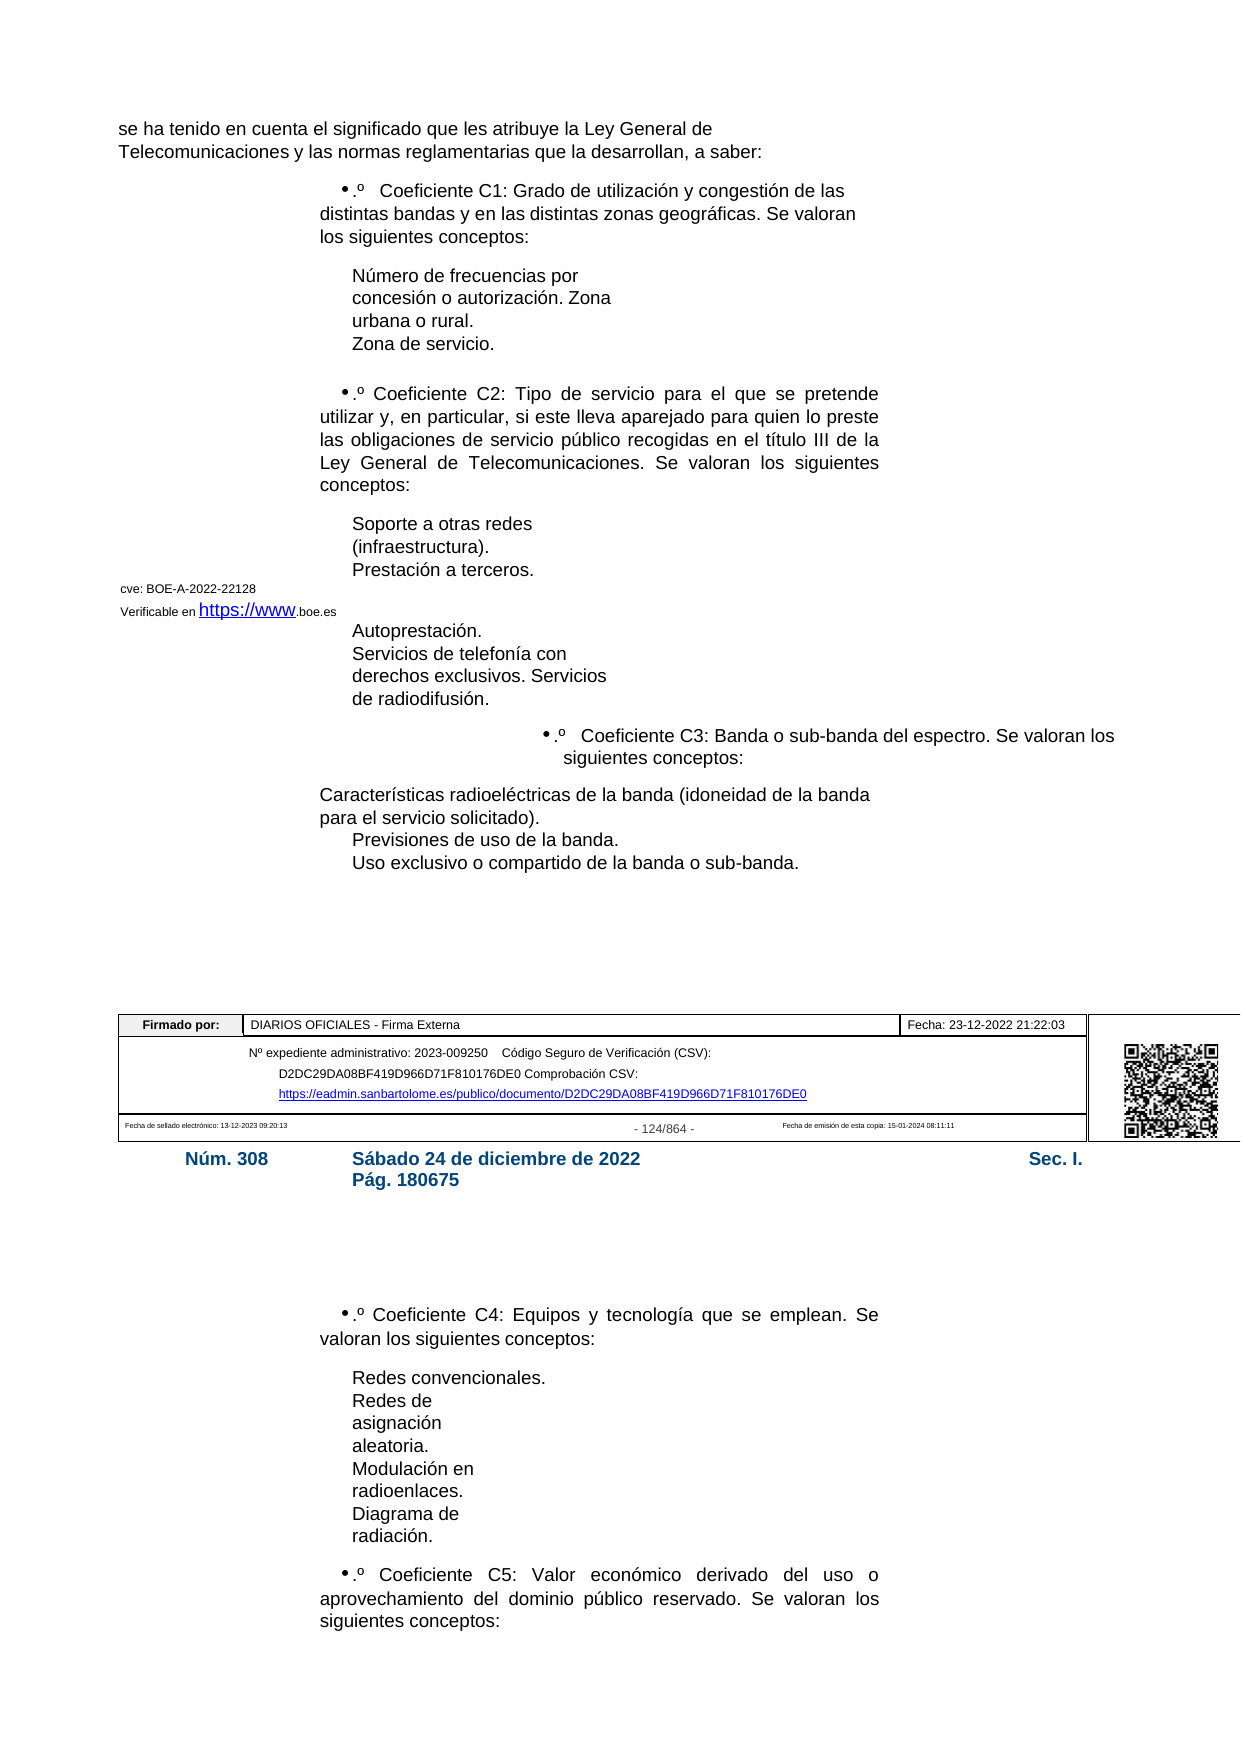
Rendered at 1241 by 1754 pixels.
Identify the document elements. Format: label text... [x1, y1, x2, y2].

list .º Coeficiente C1: Grado de utilización y congestión de las distintas bandas y en las distintas zonas geográficas. Se valoran los siguientes conceptos: [309, 179, 879, 247]
text Soporte a otras redes (infraestructura). Prestación a terceros. [352, 513, 542, 580]
list .º Coeficiente C2: Tipo de servicio para el que se pretende utilizar y, en particular, si este lleva aparejado para quien lo preste las obligaciones de servicio público recogidas en el título III de la Ley General de Telecomunicaciones. Se valoran los siguientes conceptos: [309, 383, 879, 496]
text Autoprestación. [352, 620, 1122, 641]
text Previsiones de uso de la banda. [352, 829, 1122, 851]
text Núm. 308 Sábado 24 de diciembre de 2022 Sec. I. Pág. 180675 [185, 1147, 1122, 1191]
table_header Fecha: 23-12-2022 21:22:03 [901, 1015, 1086, 1035]
text Número de frecuencias por concesión o autorización. Zona urbana o rural. [352, 264, 642, 331]
list .º Coeficiente C5: Valor económico derivado del uso o aprovechamiento del dominio público reservado. Se valoran los siguientes conceptos: [309, 1564, 879, 1632]
list .º Coeficiente C3: Banda o sub-banda del espectro. Se valoran los siguientes conceptos: [542, 724, 1122, 769]
text Redes de asignación aleatoria. Modulación en radioenlaces. Diagrama de radiación. [352, 1389, 477, 1547]
table_header [1089, 1015, 1240, 1141]
text Servicios de telefonía con derechos exclusivos. Servicios de radiodifusión. [352, 643, 627, 709]
text Redes convencionales. [352, 1367, 1122, 1388]
table_header Firmado por: [119, 1015, 242, 1033]
text Características radioeléctricas de la banda (idoneidad de la banda para el servicio solicitado). [319, 784, 879, 828]
table_cell Nº expediente administrativo: 2023-009250 Código Seguro de Verificación (CSV): D2DC29DA08BF419D966D71F810176DE0 Comprobación CSV: https://eadmin.sanbartolome.es/publico/documento/D2DC29DA08BF419D966D71F810176DE0 [119, 1037, 1086, 1113]
text Uso exclusivo o compartido de la banda o sub-banda. [352, 852, 1122, 873]
text Verificable en https://www.boe.es [120, 598, 1122, 620]
text Zona de servicio. [352, 332, 1122, 354]
list .º Coeficiente C4: Equipos y tecnología que se emplean. Se valoran los siguientes conceptos: [309, 1304, 879, 1349]
table_cell Fecha de sellado electrónico: 13-12-2023 09:20:13 - 124/864 - Fecha de emisión de esta copia: 15-01-2024 08:11:11 [119, 1115, 1086, 1141]
text se ha tenido en cuenta el significado que les atribuye la Ley General de Telecomunicaciones y las normas reglamentarias que la desarrollan, a saber: [118, 118, 878, 162]
text cve: BOE-A-2022-22128 [120, 582, 1122, 597]
table_header DIARIOS OFICIALES - Firma Externa [244, 1015, 899, 1035]
